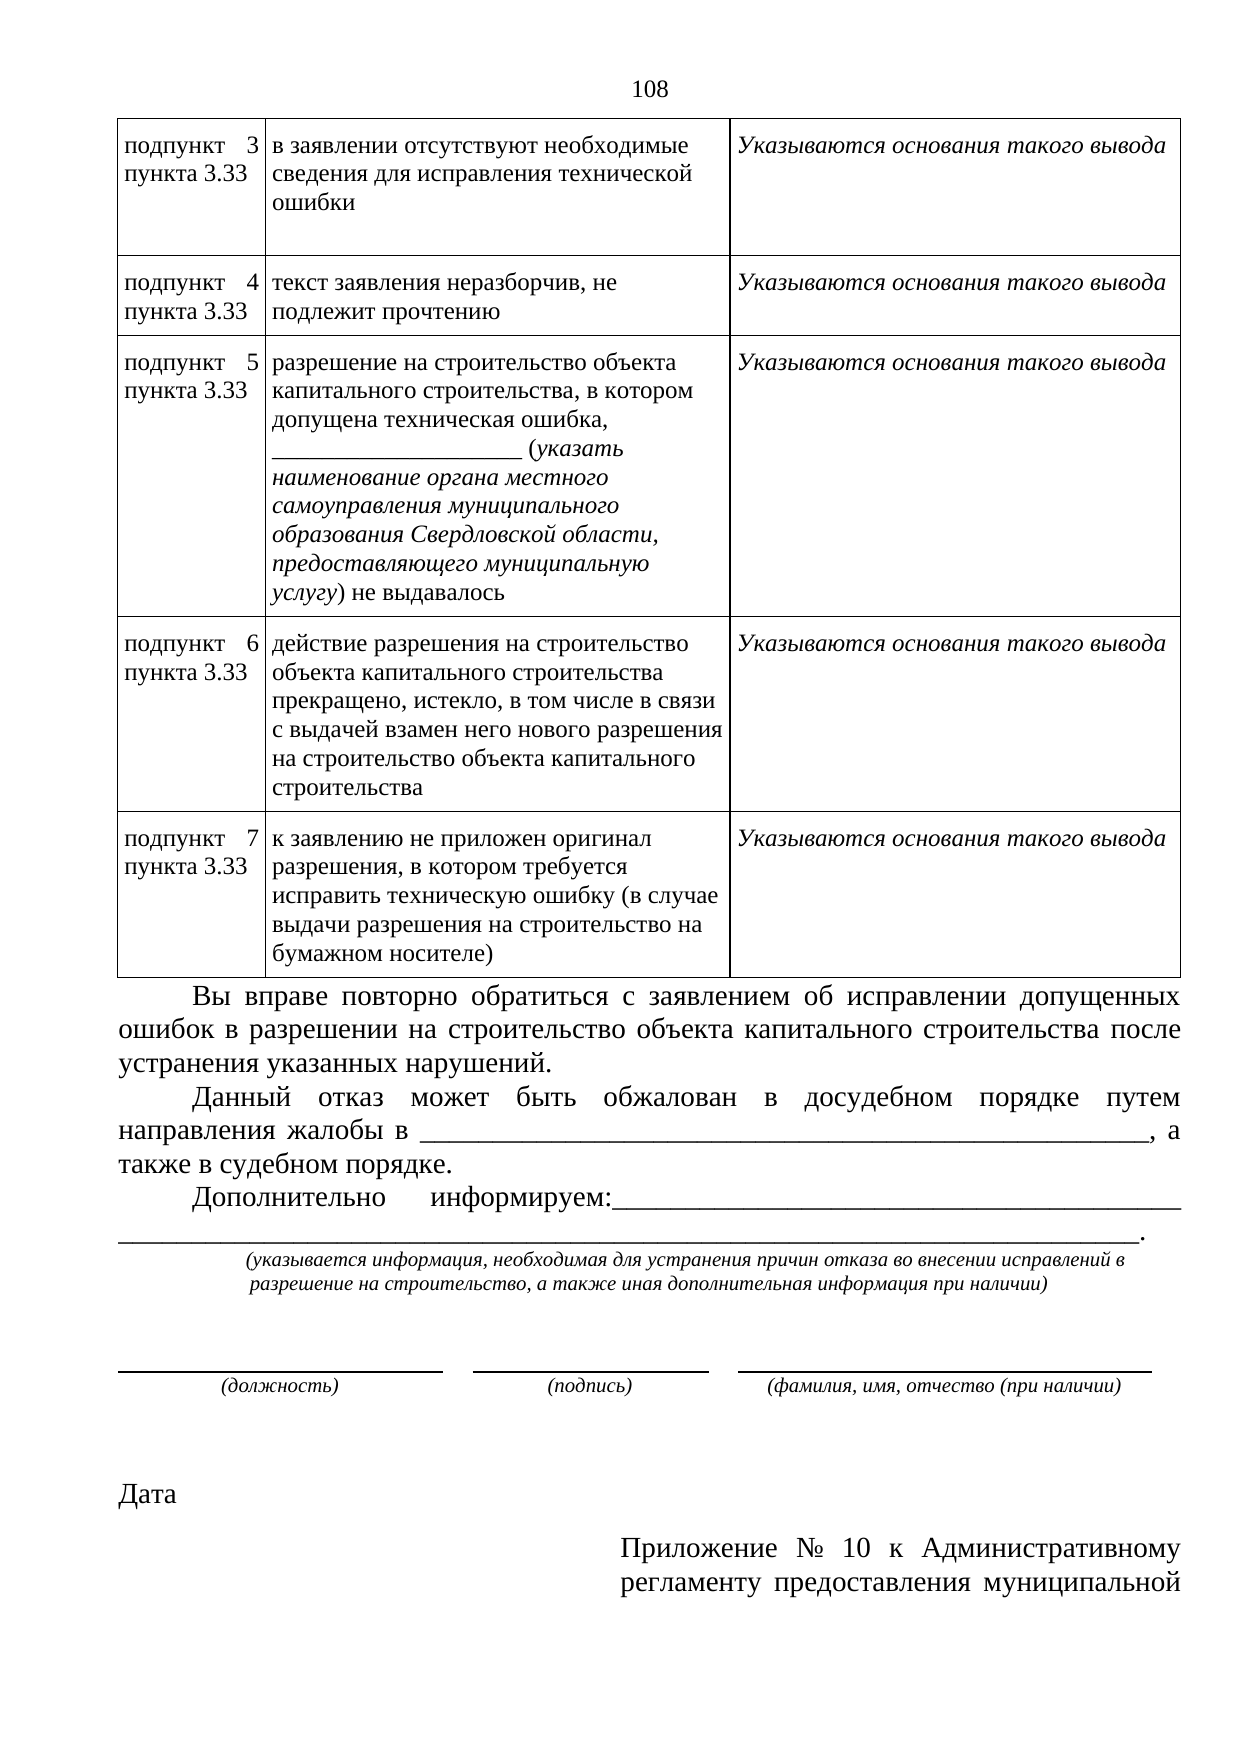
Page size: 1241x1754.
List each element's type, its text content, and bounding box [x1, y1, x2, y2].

text (указывается информация, необходимая для устранения причин отказа во внесении исправлений в разрешение на строительство, а также иная дополнительная информация при наличии) [118, 1246, 1181, 1294]
table_cell подпункт 4 пункта 3.33 [118, 256, 265, 335]
table_cell Указываются основания такого вывода [731, 617, 1180, 811]
text Вы вправе повторно обратиться с заявлением об исправлении допущенных ошибок в разрешении на строительство объекта капитального строительства после устранения указанных нарушений. [118, 978, 1181, 1079]
table_cell (фамилия, имя, отчество (при наличии) [738, 1373, 1152, 1397]
table_cell подпункт 7 пункта 3.33 [118, 812, 265, 977]
table_header [473, 1343, 709, 1371]
table_cell подпункт 3 пункта 3.33 [118, 119, 265, 255]
table_cell в заявлении отсутствуют необходимые сведения для исправления технической ошибки [266, 119, 729, 255]
table_cell [709, 1371, 738, 1397]
table_cell подпункт 6 пункта 3.33 [118, 617, 265, 811]
text Приложение № 10 к Административному регламенту предоставления муниципальной [620, 1530, 1181, 1597]
table_cell Указываются основания такого вывода [731, 119, 1180, 255]
table_cell Указываются основания такого вывода [731, 336, 1180, 616]
text Данный отказ может быть обжалован в досудебном порядке путем направления жалобы в __________________________________________________, а также в судебном порядке. [118, 1079, 1181, 1179]
table_header [443, 1343, 472, 1371]
text Дополнительно информируем:_______________________________________ ______________________________________________________________________. [118, 1179, 1181, 1246]
text Дата [118, 1476, 1181, 1509]
table_header [738, 1343, 1152, 1371]
table_cell разрешение на строительство объекта капитального строительства, в котором допущена техническая ошибка, ____________________ (указать наименование органа местного самоуправления муниципального образования Свердловской области, предоставляющего муниципальную услугу) не выдавалось [266, 336, 729, 616]
table_cell (должность) [118, 1373, 443, 1397]
table_cell (подпись) [473, 1373, 709, 1397]
table_cell к заявлению не приложен оригинал разрешения, в котором требуется исправить техническую ошибку (в случае выдачи разрешения на строительство на бумажном носителе) [266, 812, 729, 977]
table_cell Указываются основания такого вывода [731, 256, 1180, 335]
table_cell текст заявления неразборчив, не подлежит прочтению [266, 256, 729, 335]
table_cell [443, 1371, 472, 1397]
table_header [709, 1343, 738, 1371]
table_cell Указываются основания такого вывода [731, 812, 1180, 977]
table_cell действие разрешения на строительство объекта капитального строительства прекращено, истекло, в том числе в связи с выдачей взамен него нового разрешения на строительство объекта капитального строительства [266, 617, 729, 811]
table_header [118, 1343, 443, 1371]
table_cell подпункт 5 пункта 3.33 [118, 336, 265, 616]
